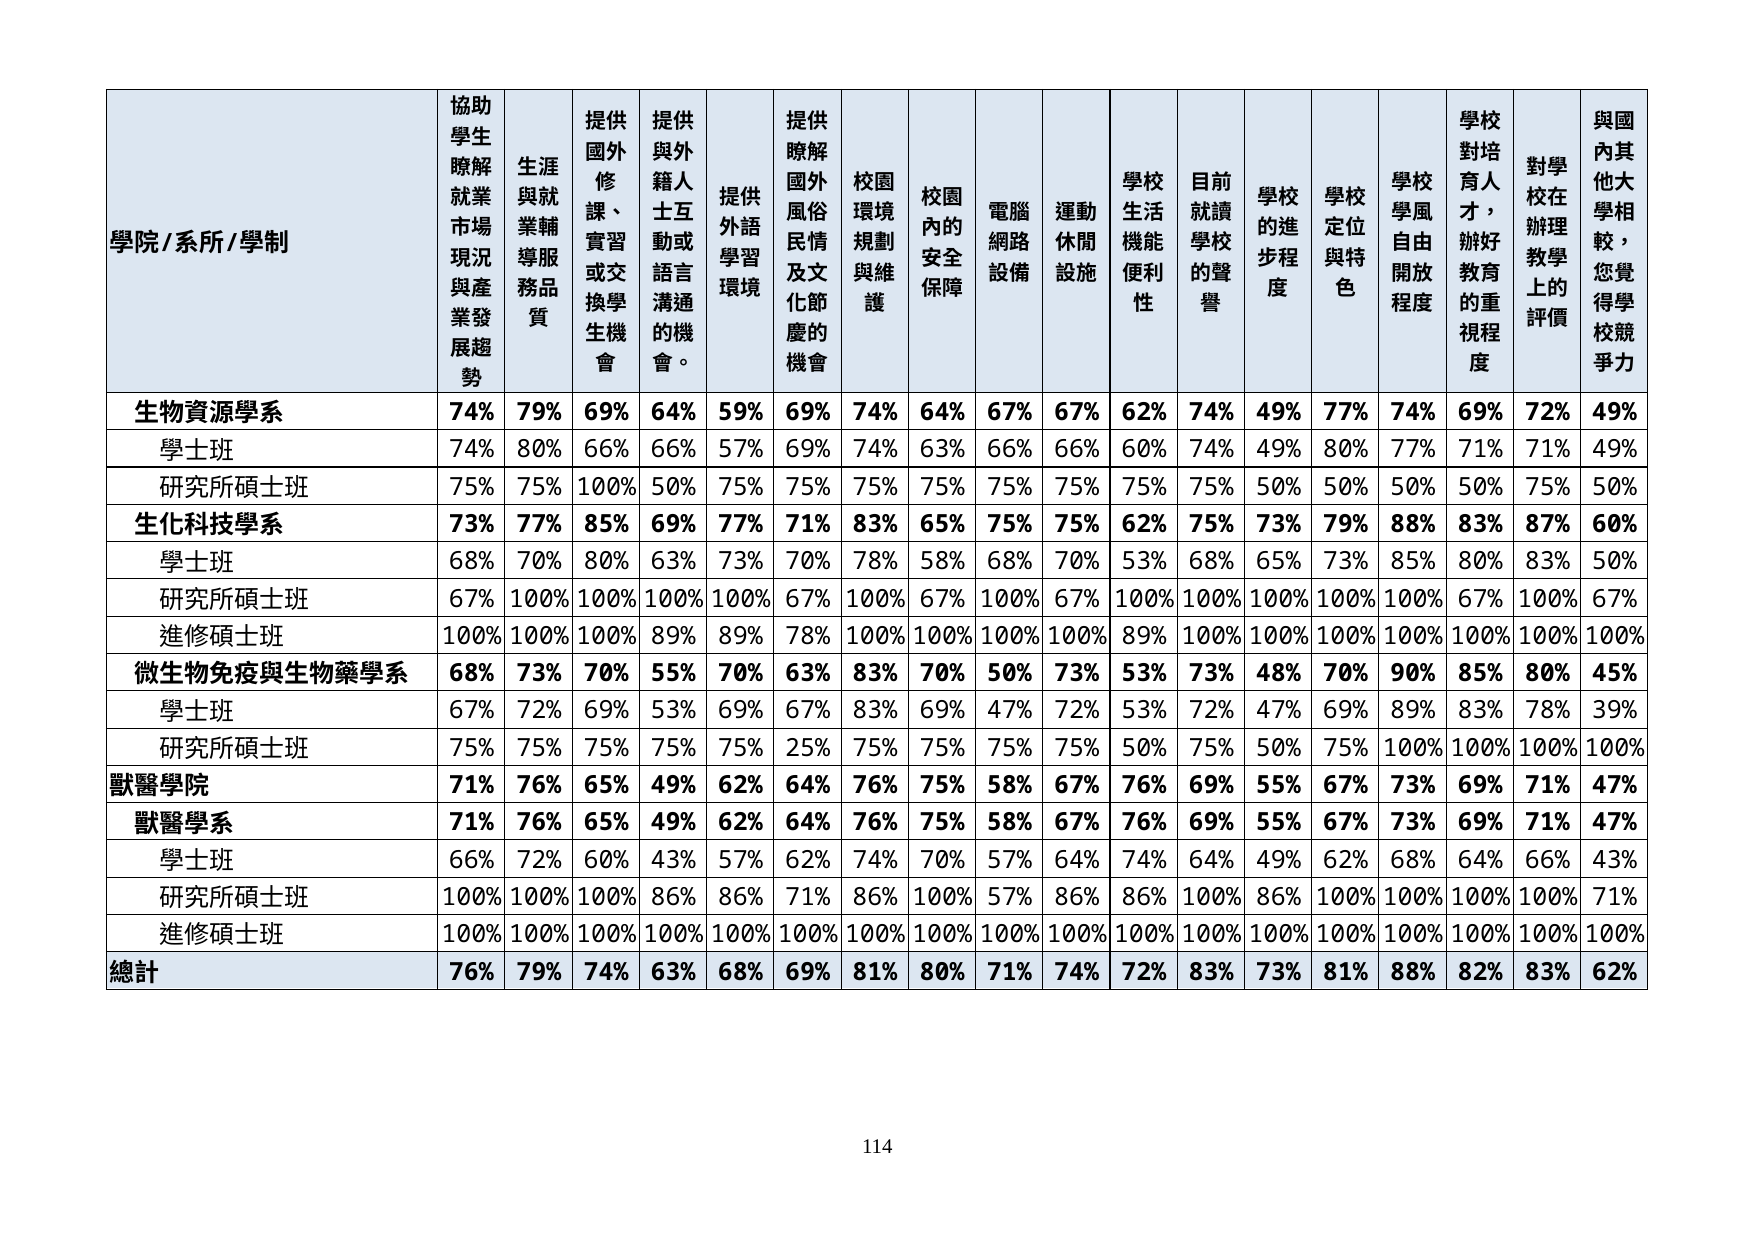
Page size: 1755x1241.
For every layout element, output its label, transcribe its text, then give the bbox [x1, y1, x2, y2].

table_cell 69% [573, 393, 639, 429]
table_cell 100% [707, 579, 773, 616]
table_cell 62% [707, 803, 773, 839]
table_cell 71% [774, 505, 841, 541]
table_cell 68% [438, 542, 504, 578]
table_cell 62% [774, 840, 841, 877]
table_cell 100% [1312, 915, 1378, 951]
table_cell 75% [707, 729, 773, 765]
table_cell 74% [438, 430, 504, 466]
table_cell 62% [1111, 393, 1177, 429]
table_cell 100% [1514, 915, 1580, 951]
table_cell 70% [1312, 654, 1378, 690]
table_cell 75% [1178, 468, 1244, 504]
table_header 提供瞭解國外風俗民情及文化節慶的機會 [774, 90, 841, 392]
table_cell 80% [505, 430, 572, 466]
table_cell 53% [1111, 691, 1177, 727]
table_cell 100% [1514, 878, 1580, 914]
table_cell 75% [1043, 468, 1109, 504]
table_cell 86% [1245, 878, 1311, 914]
table_cell 100% [1581, 915, 1647, 951]
table_header 與國內其他大學相較，您覺得學校競爭力 [1581, 90, 1647, 392]
table_cell 83% [1178, 952, 1244, 988]
table_cell 66% [1043, 430, 1109, 466]
table_cell 62% [707, 766, 773, 802]
table_cell 67% [1312, 803, 1378, 839]
table_cell 76% [1111, 803, 1177, 839]
table_cell 74% [1178, 430, 1244, 466]
table_cell 學士班 [107, 430, 437, 466]
table_cell 69% [1447, 803, 1513, 839]
table_cell 75% [976, 468, 1042, 504]
table_cell 64% [640, 393, 706, 429]
table_cell 73% [438, 505, 504, 541]
table_cell 74% [842, 393, 908, 429]
table_cell 71% [1514, 430, 1580, 466]
table_cell 100% [640, 579, 706, 616]
table_cell 100% [1379, 915, 1446, 951]
table_cell 88% [1379, 505, 1446, 541]
table_cell 87% [1514, 505, 1580, 541]
table_cell 總計 [107, 952, 437, 988]
table_cell 50% [640, 468, 706, 504]
table_cell 100% [505, 617, 572, 653]
table_cell 100% [842, 915, 908, 951]
table_cell 100% [1447, 878, 1513, 914]
table_cell 50% [1581, 468, 1647, 504]
table_cell 82% [1447, 952, 1513, 988]
table_cell 66% [573, 430, 639, 466]
table_cell 72% [1111, 952, 1177, 988]
table_cell 50% [1379, 468, 1446, 504]
table_cell 100% [1111, 579, 1177, 616]
table_cell 100% [1379, 878, 1446, 914]
table_cell 72% [1514, 393, 1580, 429]
table_cell 86% [842, 878, 908, 914]
table_cell 100% [505, 579, 572, 616]
table_cell 77% [707, 505, 773, 541]
table_cell 69% [774, 952, 841, 988]
table_cell 75% [1178, 729, 1244, 765]
table_cell 57% [707, 840, 773, 877]
table_cell 90% [1379, 654, 1446, 690]
table_cell 75% [909, 468, 975, 504]
table_cell 75% [573, 729, 639, 765]
table_cell 57% [707, 430, 773, 466]
table_cell 100% [707, 915, 773, 951]
table_cell 83% [842, 505, 908, 541]
table_header 校園環境規劃與維護 [842, 90, 908, 392]
table_cell 69% [573, 691, 639, 727]
table_cell 78% [1514, 691, 1580, 727]
table_cell 68% [976, 542, 1042, 578]
table_cell 71% [1514, 803, 1580, 839]
table_cell 77% [505, 505, 572, 541]
table_cell 69% [1178, 803, 1244, 839]
table_cell 75% [976, 505, 1042, 541]
table_cell 64% [1178, 840, 1244, 877]
table_cell 67% [976, 393, 1042, 429]
table_cell 微生物免疫與生物藥學系 [107, 654, 437, 690]
table_cell 70% [1043, 542, 1109, 578]
table_cell 100% [976, 617, 1042, 653]
table_header 電腦網路設備 [976, 90, 1042, 392]
table_cell 100% [573, 579, 639, 616]
table_cell 85% [1447, 654, 1513, 690]
table_cell 63% [774, 654, 841, 690]
table_cell 69% [774, 393, 841, 429]
table_cell 100% [1514, 617, 1580, 653]
table_cell 55% [1245, 803, 1311, 839]
table_cell 86% [707, 878, 773, 914]
table_cell 74% [1043, 952, 1109, 988]
table_cell 75% [640, 729, 706, 765]
table_cell 50% [1245, 729, 1311, 765]
table_cell 研究所碩士班 [107, 878, 437, 914]
table_cell 75% [976, 729, 1042, 765]
table_cell 55% [640, 654, 706, 690]
table_cell 76% [438, 952, 504, 988]
table_cell 66% [438, 840, 504, 877]
table_cell 86% [640, 878, 706, 914]
table_cell 72% [505, 840, 572, 877]
table_header 學校生活機能便利性 [1111, 90, 1177, 392]
table_cell 70% [774, 542, 841, 578]
table_cell 72% [505, 691, 572, 727]
table_cell 69% [1312, 691, 1378, 727]
table_header 生涯與就業輔導服務品質 [505, 90, 572, 392]
table_cell 77% [1312, 393, 1378, 429]
table_cell 81% [842, 952, 908, 988]
table_cell 75% [842, 468, 908, 504]
table_cell 獸醫學系 [107, 803, 437, 839]
table_cell 80% [1312, 430, 1378, 466]
table_cell 74% [1379, 393, 1446, 429]
table_cell 研究所碩士班 [107, 579, 437, 616]
table_cell 80% [573, 542, 639, 578]
table_cell 100% [1379, 579, 1446, 616]
table_cell 58% [976, 766, 1042, 802]
table_cell 68% [707, 952, 773, 988]
table_cell 80% [1514, 654, 1580, 690]
table_cell 100% [1447, 617, 1513, 653]
table_cell 43% [1581, 840, 1647, 877]
table_header 學校對培育人才，辦好教育的重視程度 [1447, 90, 1513, 392]
table_cell 71% [1581, 878, 1647, 914]
table_cell 生物資源學系 [107, 393, 437, 429]
table_cell 100% [1111, 915, 1177, 951]
table_cell 100% [640, 915, 706, 951]
table_cell 100% [438, 617, 504, 653]
table_cell 100% [1514, 729, 1580, 765]
table_cell 83% [1447, 505, 1513, 541]
table_cell 25% [774, 729, 841, 765]
table_cell 89% [1379, 691, 1446, 727]
table_cell 80% [909, 952, 975, 988]
table_cell 100% [1312, 878, 1378, 914]
table_cell 63% [909, 430, 975, 466]
table_cell 100% [1447, 729, 1513, 765]
table_cell 67% [438, 691, 504, 727]
table_cell 49% [640, 766, 706, 802]
table_cell 68% [1379, 840, 1446, 877]
table_cell 58% [909, 542, 975, 578]
table_cell 100% [573, 617, 639, 653]
table_header 提供國外修課、實習或交換學生機會 [573, 90, 639, 392]
table_cell 79% [505, 393, 572, 429]
table_cell 67% [1043, 579, 1109, 616]
table_header 提供外語學習環境 [707, 90, 773, 392]
table_cell 71% [774, 878, 841, 914]
table_header 提供與外籍人士互動或語言溝通的機會。 [640, 90, 706, 392]
table_cell 85% [1379, 542, 1446, 578]
table_cell 75% [774, 468, 841, 504]
table_cell 100% [1178, 617, 1244, 653]
table_cell 76% [505, 766, 572, 802]
table_cell 68% [438, 654, 504, 690]
table_cell 67% [1447, 579, 1513, 616]
table_cell 75% [1043, 729, 1109, 765]
table_cell 74% [573, 952, 639, 988]
table_cell 75% [1178, 505, 1244, 541]
table_cell 67% [1043, 393, 1109, 429]
table_cell 45% [1581, 654, 1647, 690]
table_cell 學士班 [107, 542, 437, 578]
table_cell 50% [1581, 542, 1647, 578]
table_cell 100% [909, 878, 975, 914]
table_cell 50% [1447, 468, 1513, 504]
table_cell 49% [1245, 393, 1311, 429]
table_cell 75% [1043, 505, 1109, 541]
table_cell 100% [1581, 617, 1647, 653]
table_cell 77% [1379, 430, 1446, 466]
table_cell 48% [1245, 654, 1311, 690]
table_cell 70% [707, 654, 773, 690]
table_header 學校定位與特色 [1312, 90, 1378, 392]
table_cell 生化科技學系 [107, 505, 437, 541]
table_cell 獸醫學院 [107, 766, 437, 802]
table_cell 67% [774, 579, 841, 616]
table_cell 49% [1581, 393, 1647, 429]
table_cell 88% [1379, 952, 1446, 988]
table_cell 89% [640, 617, 706, 653]
table_cell 69% [707, 691, 773, 727]
table_cell 100% [438, 878, 504, 914]
table_cell 79% [1312, 505, 1378, 541]
table_cell 64% [1043, 840, 1109, 877]
table_cell 75% [1111, 468, 1177, 504]
table_cell 66% [976, 430, 1042, 466]
table_cell 64% [1447, 840, 1513, 877]
table_cell 100% [1178, 878, 1244, 914]
table_cell 50% [1111, 729, 1177, 765]
table_cell 57% [976, 878, 1042, 914]
table_cell 53% [1111, 654, 1177, 690]
table_cell 50% [1245, 468, 1311, 504]
table_cell 進修碩士班 [107, 915, 437, 951]
table_cell 86% [1043, 878, 1109, 914]
table_cell 75% [707, 468, 773, 504]
table_cell 55% [1245, 766, 1311, 802]
table_cell 47% [976, 691, 1042, 727]
table_cell 75% [438, 468, 504, 504]
table_cell 100% [909, 915, 975, 951]
table_cell 100% [1245, 915, 1311, 951]
table_cell 75% [1312, 729, 1378, 765]
table_cell 58% [976, 803, 1042, 839]
table_cell 100% [1043, 915, 1109, 951]
table_cell 83% [1514, 952, 1580, 988]
table_cell 65% [1245, 542, 1311, 578]
table_cell 62% [1111, 505, 1177, 541]
table_cell 73% [1379, 766, 1446, 802]
table_cell 64% [774, 803, 841, 839]
table_cell 72% [1178, 691, 1244, 727]
table_cell 66% [1514, 840, 1580, 877]
table_cell 47% [1581, 803, 1647, 839]
table_cell 75% [505, 729, 572, 765]
table_cell 學士班 [107, 691, 437, 727]
table_cell 100% [505, 878, 572, 914]
table_cell 100% [1447, 915, 1513, 951]
table_cell 100% [1379, 617, 1446, 653]
table_cell 64% [909, 393, 975, 429]
table_cell 71% [1447, 430, 1513, 466]
table_cell 78% [774, 617, 841, 653]
table_cell 100% [842, 579, 908, 616]
table_cell 71% [976, 952, 1042, 988]
table_cell 83% [842, 654, 908, 690]
table_cell 85% [573, 505, 639, 541]
table_cell 69% [1447, 393, 1513, 429]
table_cell 74% [1111, 840, 1177, 877]
table_cell 71% [438, 766, 504, 802]
table_cell 65% [909, 505, 975, 541]
table_cell 73% [1178, 654, 1244, 690]
table_header 目前就讀學校的聲譽 [1178, 90, 1244, 392]
table_cell 60% [573, 840, 639, 877]
table_cell 100% [1043, 617, 1109, 653]
table_cell 64% [774, 766, 841, 802]
table_header 對學校在辦理教學上的評價 [1514, 90, 1580, 392]
table_cell 67% [774, 691, 841, 727]
table_cell 57% [976, 840, 1042, 877]
table_cell 71% [438, 803, 504, 839]
table_cell 63% [640, 542, 706, 578]
table_cell 65% [573, 766, 639, 802]
table_cell 49% [1581, 430, 1647, 466]
table_cell 69% [774, 430, 841, 466]
table_cell 86% [1111, 878, 1177, 914]
table_cell 76% [842, 803, 908, 839]
table_cell 67% [1043, 803, 1109, 839]
table_cell 100% [1581, 729, 1647, 765]
table_cell 69% [640, 505, 706, 541]
table_cell 78% [842, 542, 908, 578]
table_cell 83% [1447, 691, 1513, 727]
table_cell 83% [1514, 542, 1580, 578]
table_cell 79% [505, 952, 572, 988]
table_header 學校學風自由開放程度 [1379, 90, 1446, 392]
table_cell 72% [1043, 691, 1109, 727]
table_cell 49% [1245, 840, 1311, 877]
table_cell 68% [1178, 542, 1244, 578]
table_cell 100% [774, 915, 841, 951]
table_cell 76% [842, 766, 908, 802]
table_cell 83% [842, 691, 908, 727]
table_cell 73% [1245, 505, 1311, 541]
table_cell 70% [505, 542, 572, 578]
table_cell 50% [1312, 468, 1378, 504]
table_header 校園內的安全保障 [909, 90, 975, 392]
table_cell 39% [1581, 691, 1647, 727]
table_cell 60% [1111, 430, 1177, 466]
table_cell 100% [1178, 915, 1244, 951]
table_cell 100% [573, 878, 639, 914]
table_cell 100% [573, 915, 639, 951]
table_cell 75% [909, 803, 975, 839]
table_cell 89% [1111, 617, 1177, 653]
table_cell 67% [1581, 579, 1647, 616]
table_cell 100% [1245, 617, 1311, 653]
table_cell 62% [1581, 952, 1647, 988]
table_cell 80% [1447, 542, 1513, 578]
table_header 學校的進步程度 [1245, 90, 1311, 392]
table_cell 研究所碩士班 [107, 468, 437, 504]
table_cell 73% [1043, 654, 1109, 690]
table_cell 67% [438, 579, 504, 616]
table_cell 49% [640, 803, 706, 839]
table_header 協助學生瞭解就業市場現況與產業發展趨勢 [438, 90, 504, 392]
table_cell 53% [640, 691, 706, 727]
table_cell 67% [1312, 766, 1378, 802]
table_cell 100% [1312, 579, 1378, 616]
table_cell 70% [909, 840, 975, 877]
table_cell 43% [640, 840, 706, 877]
table_header 學院/系所/學制 [107, 90, 437, 392]
table_cell 75% [505, 468, 572, 504]
table_cell 73% [505, 654, 572, 690]
table_cell 100% [976, 915, 1042, 951]
table_cell 47% [1581, 766, 1647, 802]
table_cell 62% [1312, 840, 1378, 877]
table_cell 69% [1178, 766, 1244, 802]
table_cell 100% [1312, 617, 1378, 653]
table_cell 89% [707, 617, 773, 653]
table_cell 49% [1245, 430, 1311, 466]
table_cell 66% [640, 430, 706, 466]
table_cell 100% [1245, 579, 1311, 616]
table_cell 100% [1514, 579, 1580, 616]
table_cell 67% [909, 579, 975, 616]
table_cell 100% [909, 617, 975, 653]
table_cell 50% [976, 654, 1042, 690]
table_cell 59% [707, 393, 773, 429]
table_cell 100% [1379, 729, 1446, 765]
table_cell 67% [1043, 766, 1109, 802]
table_cell 74% [438, 393, 504, 429]
table_cell 100% [438, 915, 504, 951]
table_cell 73% [1245, 952, 1311, 988]
table_cell 100% [1178, 579, 1244, 616]
table_cell 73% [707, 542, 773, 578]
table_cell 100% [842, 617, 908, 653]
table_cell 75% [909, 766, 975, 802]
table_cell 74% [842, 430, 908, 466]
table_cell 76% [1111, 766, 1177, 802]
table_cell 71% [1514, 766, 1580, 802]
table_cell 53% [1111, 542, 1177, 578]
table_cell 研究所碩士班 [107, 729, 437, 765]
table_cell 70% [573, 654, 639, 690]
table_cell 81% [1312, 952, 1378, 988]
table_cell 47% [1245, 691, 1311, 727]
table_cell 69% [1447, 766, 1513, 802]
table_cell 進修碩士班 [107, 617, 437, 653]
table_cell 75% [909, 729, 975, 765]
table_cell 學士班 [107, 840, 437, 877]
table_cell 76% [505, 803, 572, 839]
table_cell 100% [573, 468, 639, 504]
table_cell 60% [1581, 505, 1647, 541]
table_cell 75% [842, 729, 908, 765]
table_cell 75% [1514, 468, 1580, 504]
table_cell 100% [976, 579, 1042, 616]
table_cell 73% [1312, 542, 1378, 578]
table_cell 70% [909, 654, 975, 690]
table_header 運動休閒設施 [1043, 90, 1109, 392]
table_cell 75% [438, 729, 504, 765]
table_cell 63% [640, 952, 706, 988]
table_cell 65% [573, 803, 639, 839]
table_cell 74% [842, 840, 908, 877]
table_cell 100% [505, 915, 572, 951]
table_cell 69% [909, 691, 975, 727]
table_cell 73% [1379, 803, 1446, 839]
table_cell 74% [1178, 393, 1244, 429]
